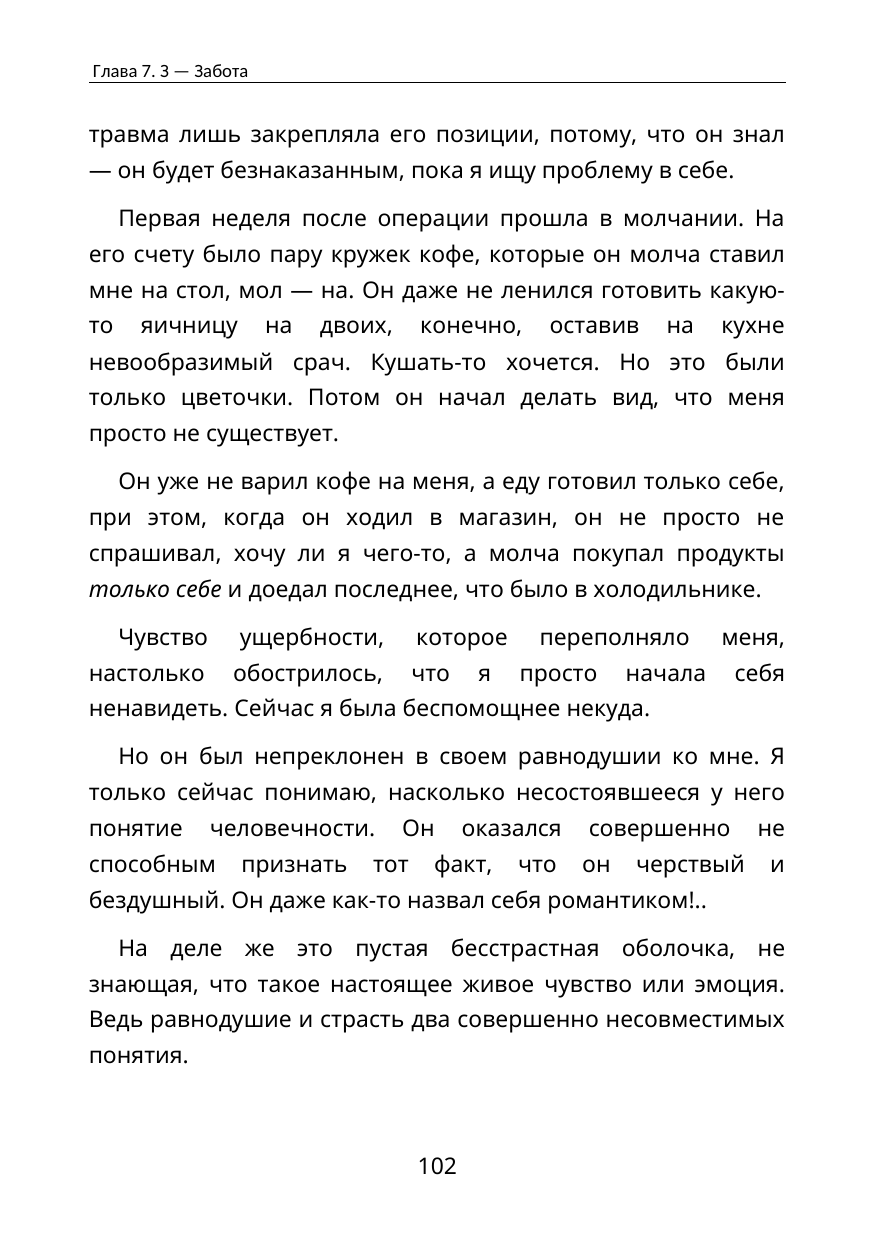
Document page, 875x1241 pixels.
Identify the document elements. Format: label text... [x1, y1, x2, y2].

text На деле же это пустая бесстрастная оболочка, не знающая, что такое настоящее живое чувство или эмоция. Ведь равнодушие и страсть два совершенно несовместимых понятия. [88, 932, 786, 1071]
text травма лишь закрепляла его позиции, потому, что он знал — он будет безнаказанным, пока я ищу проблему в себе. [88, 118, 786, 185]
text Он уже не варил кофе на меня, а еду готовил только себе, при этом, когда он ходил в магазин, он не просто не спрашивал, хочу ли я чего-то, а молча покупал продукты только себе и доедал последнее, что было в холодильнике. [88, 465, 786, 604]
text Чувство ущербности, которое переполняло меня, настолько обострилось, что я просто начала себя ненавидеть. Сейчас я была беспомощнее некуда. [88, 621, 786, 724]
text Первая неделя после операции прошла в молчании. На его счету было пару кружек кофе, которые он молча ставил мне на стол, мол — на. Он даже не ленился готовить какую-то яичницу на двоих, конечно, оставив на кухне невообразимый срач. Кушать-то хочется. Но это были только цветочки. Потом он начал делать вид, что меня просто не существует. [88, 202, 786, 448]
text Но он был непреклонен в своем равнодушии ко мне. Я только сейчас понимаю, насколько несостоявшееся у него понятие человечности. Он оказался совершенно не способным признать тот факт, что он черствый и бездушный. Он даже как-то назвал себя романтиком!.. [88, 740, 786, 915]
